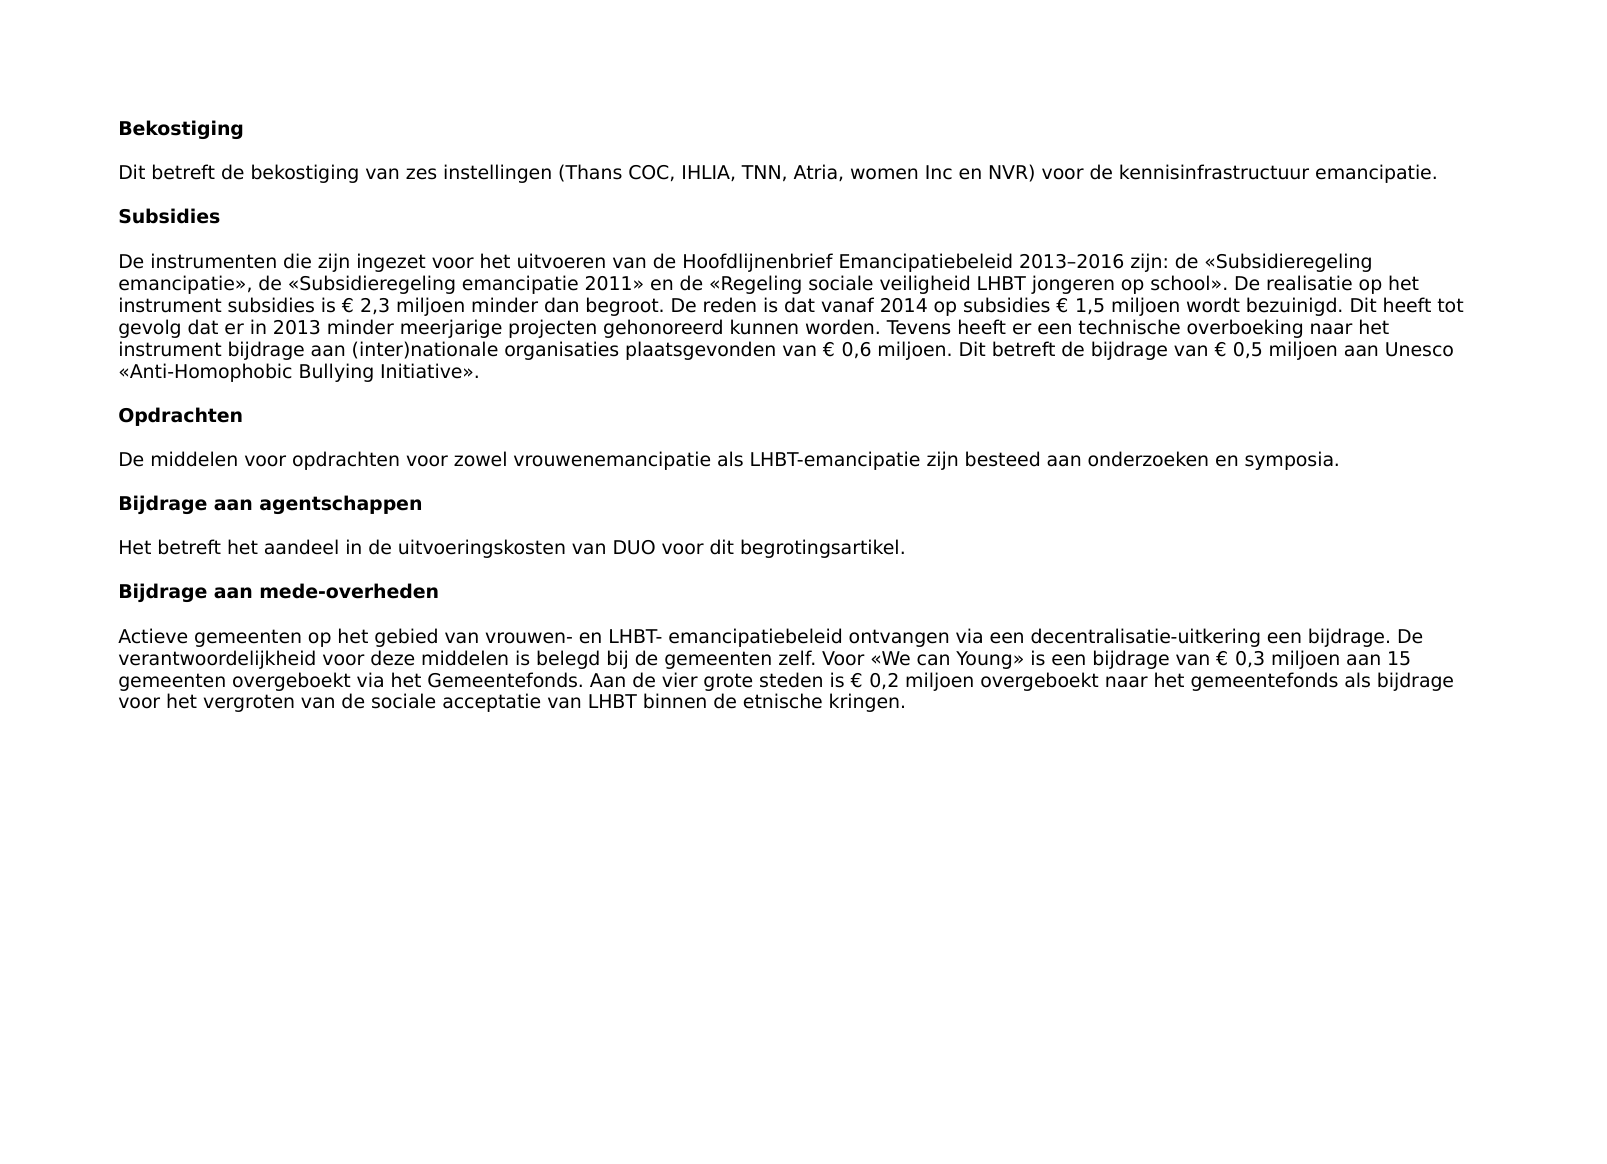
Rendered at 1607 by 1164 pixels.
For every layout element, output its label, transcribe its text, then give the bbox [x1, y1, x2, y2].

text De instrumenten die zijn ingezet voor het uitvoeren van de Hoofdlijnenbrief Emancipatiebeleid 2013–2016 zijn: de «Subsidieregeling emancipatie», de «Subsidieregeling emancipatie 2011» en de «Regeling sociale veiligheid LHBT jongeren op school». De realisatie op het instrument subsidies is € 2,3 miljoen minder dan begroot. De reden is dat vanaf 2014 op subsidies € 1,5 miljoen wordt bezuinigd. Dit heeft tot gevolg dat er in 2013 minder meerjarige projecten gehonoreerd kunnen worden. Tevens heeft er een technische overboeking naar het instrument bijdrage aan (inter)nationale organisaties plaatsgevonden van € 0,6 miljoen. Dit betreft de bijdrage van € 0,5 miljoen aan Unesco «Anti-Homophobic Bullying Initiative». [118, 251, 1488, 382]
subtitle Bijdrage aan agentschappen [118, 493, 1488, 515]
subtitle Bekostiging [118, 118, 1488, 140]
subtitle Opdrachten [118, 405, 1488, 427]
subtitle Subsidies [118, 206, 1488, 228]
text Dit betreft de bekostiging van zes instellingen (Thans COC, IHLIA, TNN, Atria, women Inc en NVR) voor de kennisinfrastructuur emancipatie. [118, 162, 1488, 184]
subtitle Bijdrage aan mede-overheden [118, 581, 1488, 603]
text Actieve gemeenten op het gebied van vrouwen- en LHBT- emancipatiebeleid ontvangen via een decentralisatie-uitkering een bijdrage. De verantwoordelijkheid voor deze middelen is belegd bij de gemeenten zelf. Voor «We can Young» is een bijdrage van € 0,3 miljoen aan 15 gemeenten overgeboekt via het Gemeentefonds. Aan de vier grote steden is € 0,2 miljoen overgeboekt naar het gemeentefonds als bijdrage voor het vergroten van de sociale acceptatie van LHBT binnen de etnische kringen. [118, 626, 1488, 713]
text Het betreft het aandeel in de uitvoeringskosten van DUO voor dit begrotingsartikel. [118, 537, 1488, 559]
text De middelen voor opdrachten voor zowel vrouwenemancipatie als LHBT-emancipatie zijn besteed aan onderzoeken en symposia. [118, 449, 1488, 471]
